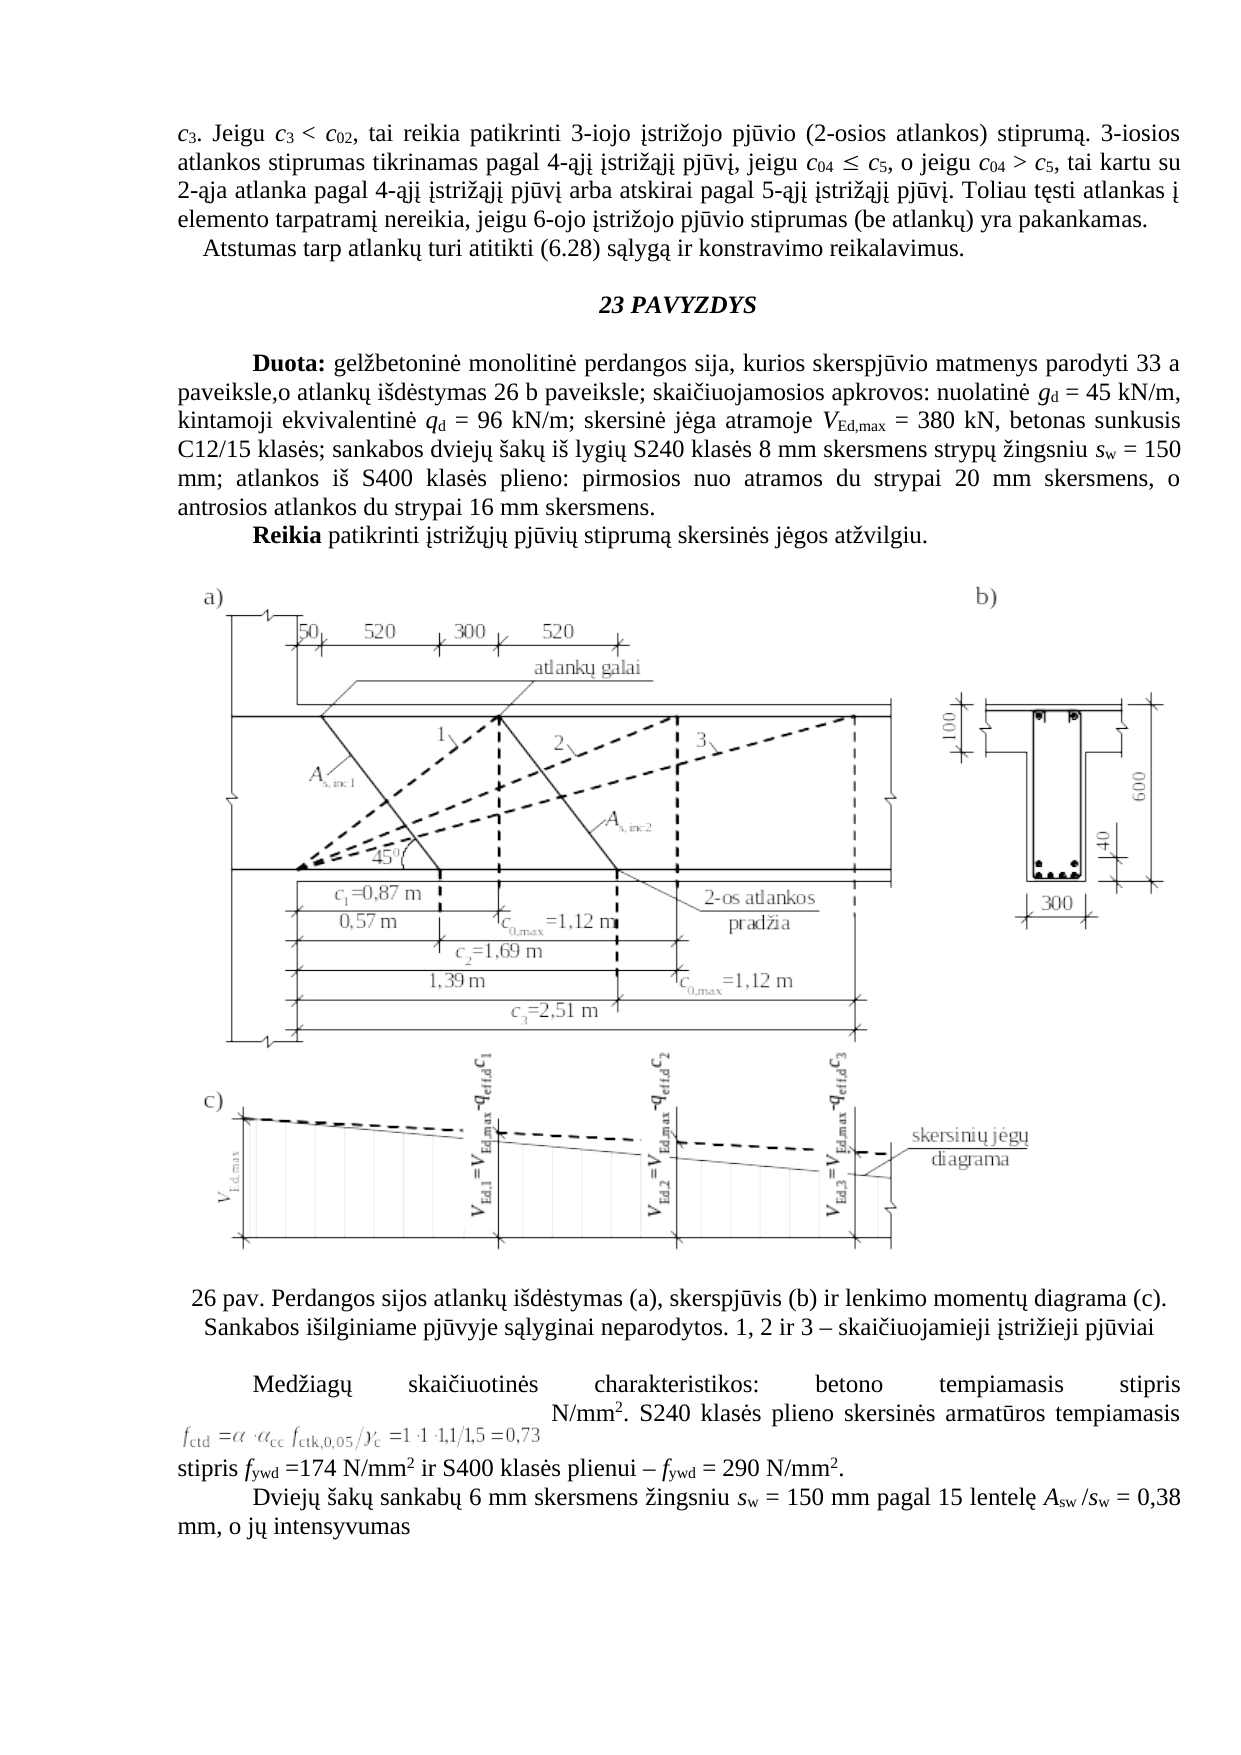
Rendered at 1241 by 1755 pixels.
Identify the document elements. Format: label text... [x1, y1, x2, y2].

text 23 pavyzdys [177, 291, 1181, 319]
text c3. Jeigu c3 < c02, tai reikia patikrinti 3-iojo įstrižojo pjūvio (2-osios atlankos) stiprumą. 3-iosios atlankos stiprumas tikrinamas pagal 4-ąjį įstrižąjį pjūvį, jeigu c04 £ c5, o jeigu c04 > c5, tai kartu su 2-ąja atlanka pagal 4-ąjį įstrižąjį pjūvį arba atskirai pagal 5-ąjį įstrižąjį pjūvį. Toliau tęsti atlankas į elemento tarpatramį nereikia, jeigu 6-ojo įstrižojo pjūvio stiprumas (be atlankų) yra pakankamas. [177, 118, 1181, 233]
text Atstumas tarp atlankų turi atitikti (6.28) sąlygą ir konstravimo reikalavimus. [177, 233, 1181, 262]
text Duota: gelžbetoninė monolitinė perdangos sija, kurios skerspjūvio matmenys parodyti 33 a paveiksle,o atlankų išdėstymas 26 b paveiksle; skaičiuojamosios apkrovos: nuolatinė gd = 45 kN/m, kintamoji ekvivalentinė qd = 96 kN/m; skersinė jėga atramoje VEd,max = 380 kN, betonas sunkusis C12/15 klasės; sankabos dviejų šakų iš lygių S240 klasės 8 mm skersmens strypų žingsniu sw = 150 mm; atlankos iš S400 klasės plieno: pirmosios nuo atramos du strypai 20 mm skersmens, o antrosios atlankos du strypai 16 mm skersmens. [177, 348, 1181, 521]
text Medžiagų skaičiuotinės charakteristikos: betono tempiamasis stipris N/mm2. S240 klasės plieno skersinės armatūros tempiamasis stipris fywd =174 N/mm2 ir S400 klasės plienui – fywd = 290 N/mm2. [177, 1369, 1181, 1482]
text Dviejų šakų sankabų 6 mm skersmens žingsniu sw = 150 mm pagal 15 lentelę Asw /sw = 0,38 mm, o jų intensyvumas [177, 1482, 1181, 1540]
text 26 pav. Perdangos sijos atlankų išdėstymas (a), skerspjūvis (b) ir lenkimo momentų diagrama (c). Sankabos išilginiame pjūvyje sąlyginai neparodytos. 1, 2 ir 3 – skaičiuojamieji įstrižieji pjūviai [177, 1283, 1181, 1341]
text Reikia patikrinti įstrižųjų pjūvių stiprumą skersinės jėgos atžvilgiu. [177, 521, 1181, 549]
